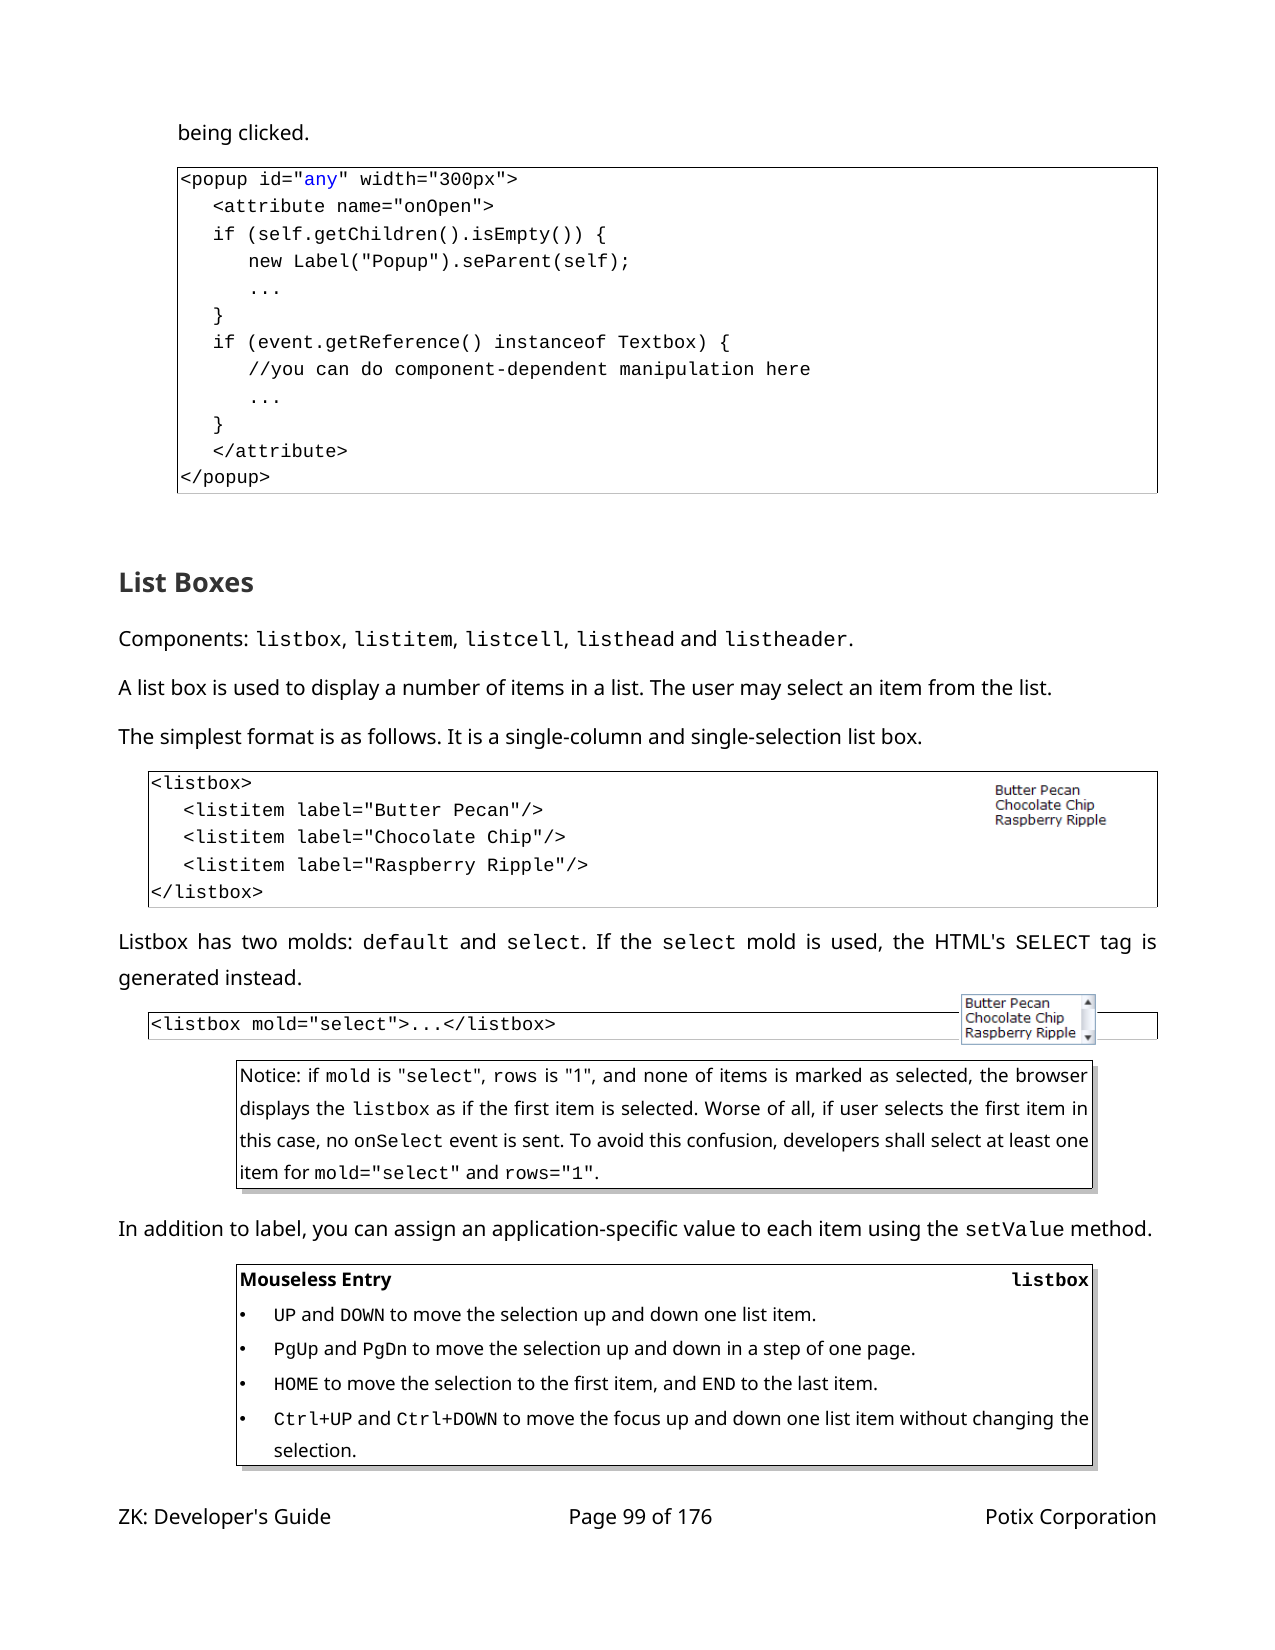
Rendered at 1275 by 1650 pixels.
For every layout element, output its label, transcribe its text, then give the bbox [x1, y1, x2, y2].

text <listitem label="Butter Pecan"/> [149, 798, 990, 822]
text </listbox> [149, 879, 1157, 907]
text ... [178, 384, 1157, 409]
text The simplest format is as follows. It is a single-column and single-selection list box. [118, 722, 1157, 750]
text [1118, 798, 1157, 822]
text <listitem label="Raspberry Ripple"/> [149, 852, 1157, 877]
text Mouseless Entry listbox [237, 1265, 1092, 1292]
list UP and DOWN to move the selection up and down one list item. [237, 1298, 1092, 1327]
text In addition to label, you can assign an application-specific value to each item using the setValue method. [118, 1214, 1157, 1243]
text ... [178, 276, 1157, 300]
text A list box is used to display a number of items in a list. The user may select an item from the list. [118, 673, 1157, 701]
text } [178, 412, 1157, 436]
picture [959, 992, 1098, 1047]
text //you can do component-dependent manipulation here [178, 357, 1157, 382]
text <popup id="any" width="300px"> [178, 168, 1157, 191]
subtitle List Boxes [118, 563, 1157, 600]
text being clicked. [177, 118, 1157, 146]
list HOME to move the selection to the first item, and END to the last item. [237, 1367, 1092, 1396]
list Ctrl+UP and Ctrl+DOWN to move the focus up and down one list item without changing the selection. [237, 1402, 1092, 1465]
text </attribute> </popup> [178, 439, 1157, 493]
list PgUp and PgDn to move the selection up and down in a step of one page. [237, 1333, 1092, 1361]
text [1098, 1013, 1157, 1039]
picture [990, 781, 1118, 830]
text <listbox mold="select">...</listbox> [149, 1013, 959, 1039]
text Components: listbox, listitem, listcell, listhead and listheader. [118, 624, 1157, 652]
text Notice: if mold is "select", rows is "1", and none of items is marked as selected, the browser displays the listbox as if the first item is selected. Worse of all, if user selects the first item in this case, no onSelect event is sent. To avoid this confusion, developers shall select at least one item for mold="select" and rows="1". [237, 1061, 1092, 1188]
text new Label("Popup").seParent(self); [178, 248, 1157, 273]
text Listbox has two molds: default and select. If the select mold is used, the HTML's SELECT tag is generated instead. [118, 927, 1157, 991]
text if (event.getReference() instanceof Textbox) { [178, 330, 1157, 354]
text if (self.getChildren().isEmpty()) { [178, 221, 1157, 246]
text <attribute name="onOpen"> [178, 194, 1157, 218]
text <listbox> [149, 772, 1157, 795]
text <listitem label="Chocolate Chip"/> [149, 825, 1157, 849]
text } [178, 303, 1157, 327]
